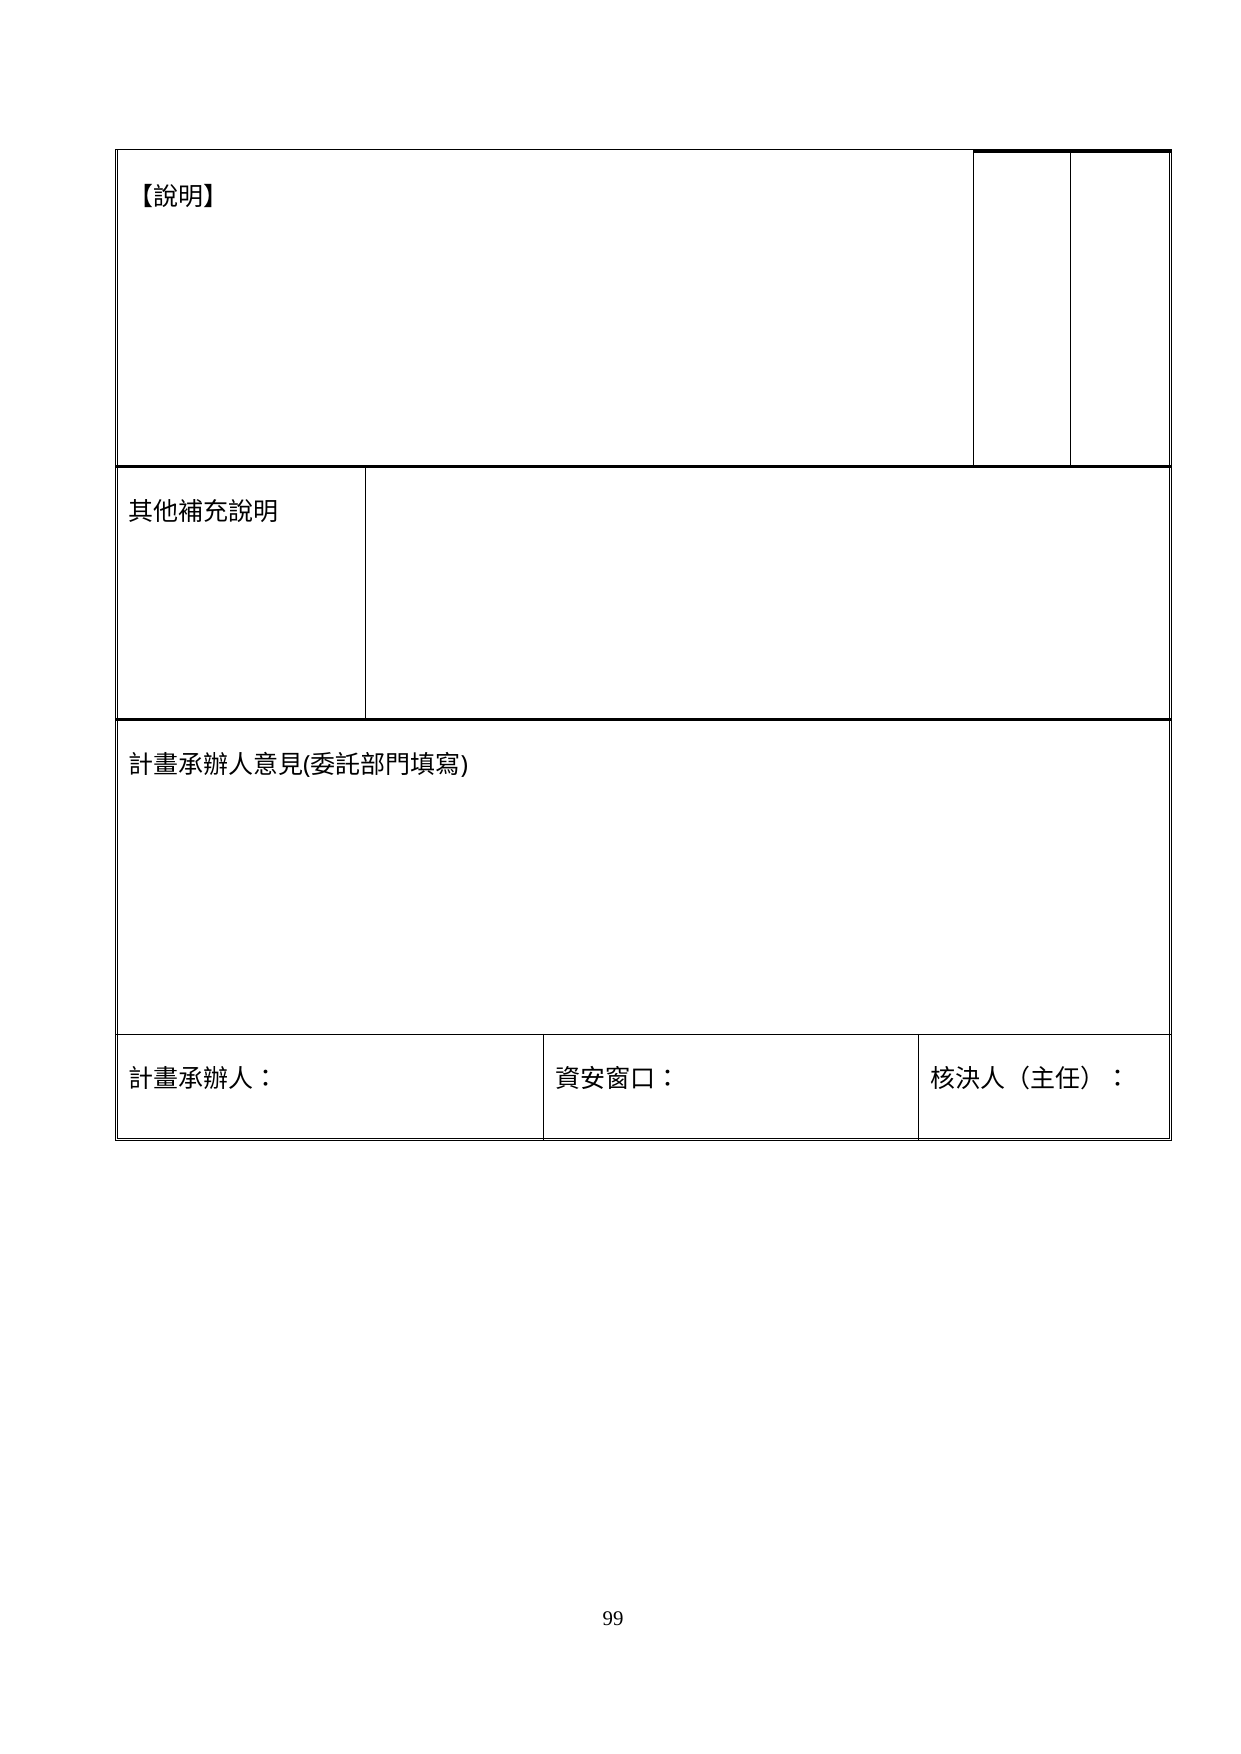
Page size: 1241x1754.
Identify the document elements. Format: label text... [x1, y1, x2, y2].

table_cell 資安窗口： [544, 1035, 918, 1138]
table_cell 計畫承辦人意見(委託部門填寫) [118, 721, 1169, 1034]
table_cell 【說明】 [118, 150, 973, 465]
table_cell 計畫承辦人： [118, 1035, 543, 1138]
table_cell [974, 153, 1070, 465]
table_cell [366, 468, 1169, 718]
table_cell 其他補充說明 [118, 468, 365, 718]
table_cell [1071, 153, 1169, 465]
table_cell 核決人（主任）： [919, 1035, 1169, 1138]
